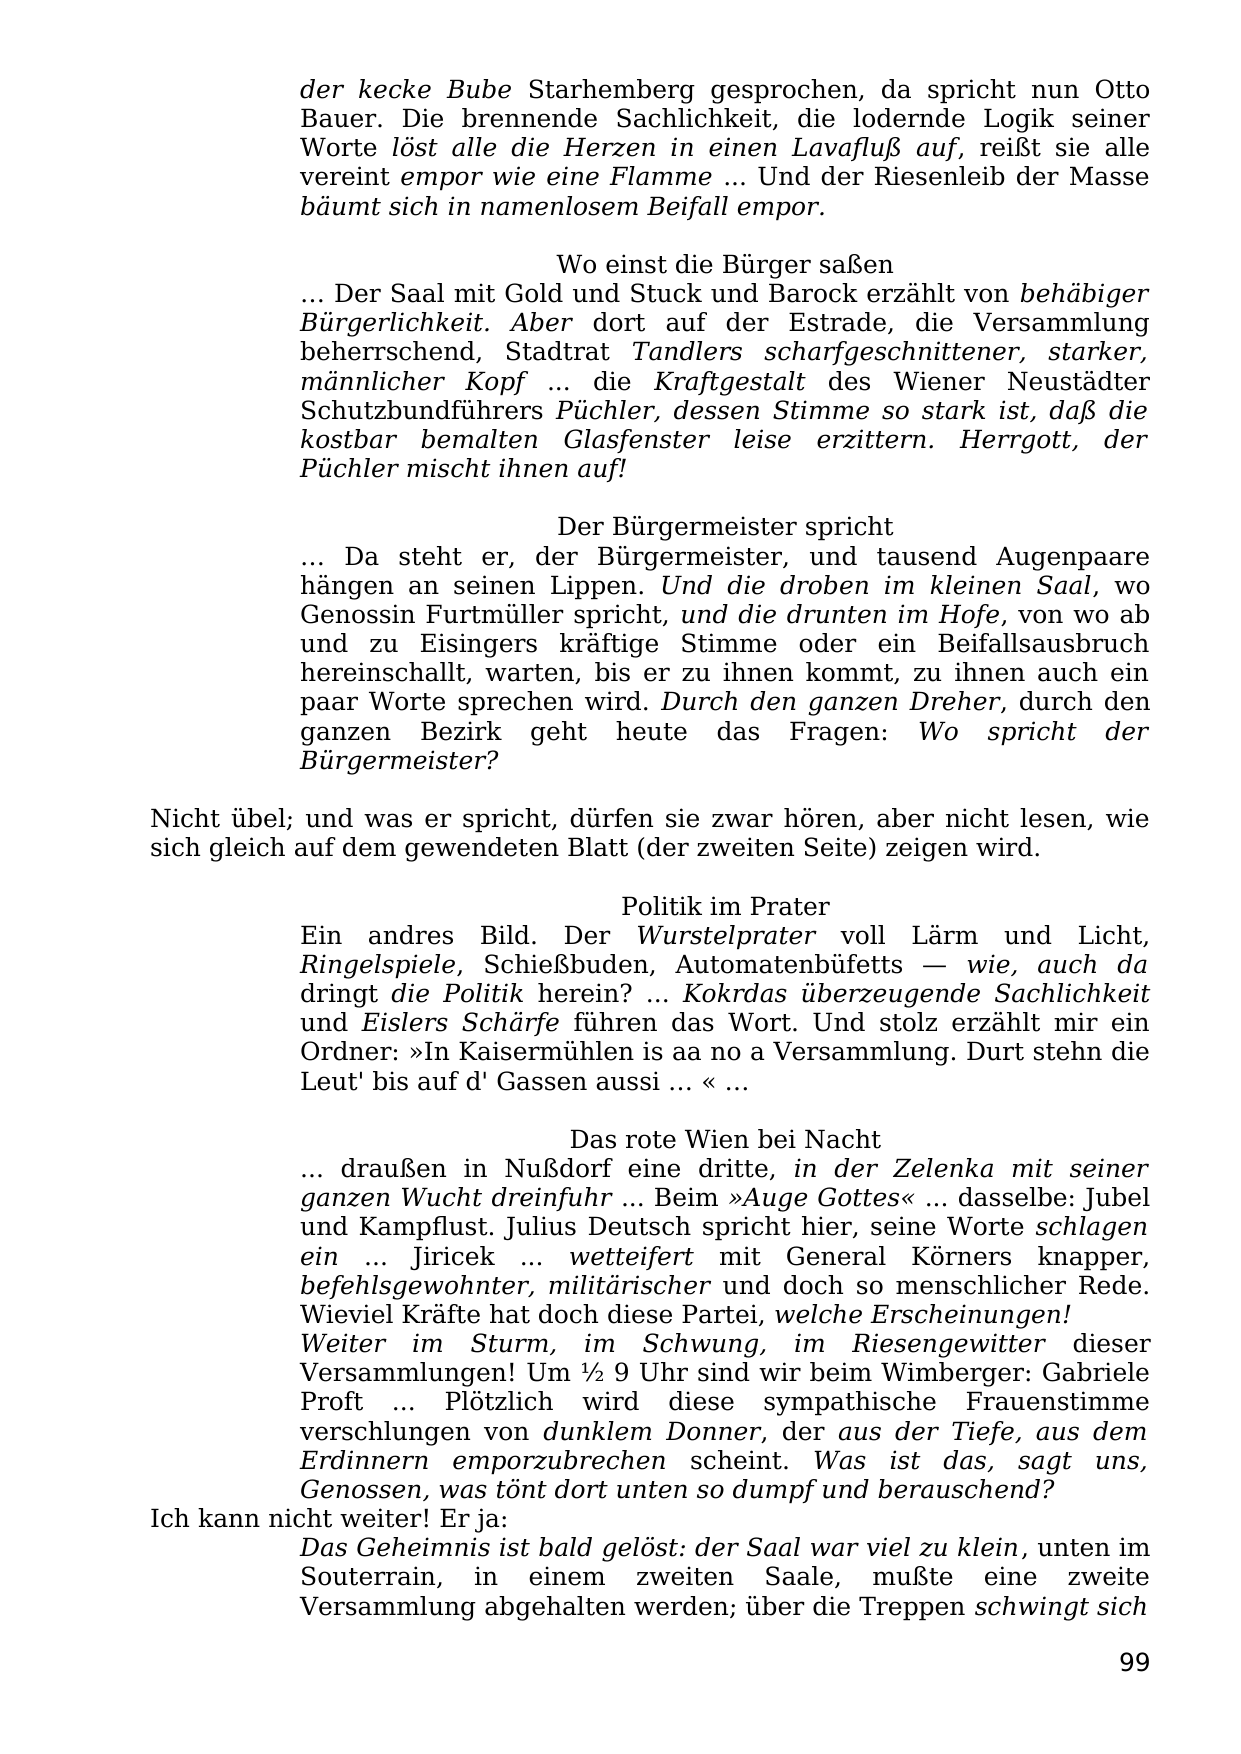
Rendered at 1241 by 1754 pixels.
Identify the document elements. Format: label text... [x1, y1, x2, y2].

text Der Bürgermeister spricht [300, 512, 1151, 542]
text Nicht übel; und was er spricht, dürfen sie zwar hören, aber nicht lesen, wie sich gleich auf dem gewendeten Blatt (der zweiten Seite) zeigen wird. [150, 804, 1151, 862]
text Weiter im Sturm, im Schwung, im Riesengewitter dieser Versammlungen! Um ½ 9 Uhr sind wir beim Wimberger: Gabriele Proft ... Plötzlich wird diese sympathische Frauenstimme verschlungen von dunklem Donner, der aus der Tiefe, aus dem Erdinnern emporzubrechen scheint. Was ist das, sagt uns, Genossen, was tönt dort unten so dumpf und berauschend? [300, 1329, 1151, 1504]
text … Der Saal mit Gold und Stuck und Barock erzählt von behäbiger Bürgerlichkeit. Aber dort auf der Estrade, die Versammlung beherrschend, Stadtrat Tandlers scharfgeschnittener, starker, männlicher Kopf ... die Kraftgestalt des Wiener Neustädter Schutzbundführers Püchler, dessen Stimme so stark ist, daß die kostbar bemalten Glasfenster leise erzittern. Herrgott, der Püchler mischt ihnen auf! [300, 279, 1151, 483]
text Das rote Wien bei Nacht [300, 1125, 1151, 1154]
text Das Geheimnis ist bald gelöst: der Saal war viel zu klein, unten im Souterrain, in einem zweiten Saale, mußte eine zweite Versammlung abgehalten werden; über die Treppen schwingt sich [300, 1533, 1151, 1621]
text ... draußen in Nußdorf eine dritte, in der Zelenka mit seiner ganzen Wucht dreinfuhr ... Beim »Auge Gottes« ... dasselbe: Jubel und Kampflust. Julius Deutsch spricht hier, seine Worte schlagen ein ... Jiricek ... wetteifert mit General Körners knapper, befehlsgewohnter, militärischer und doch so menschlicher Rede. Wieviel Kräfte hat doch diese Partei, welche Erscheinungen! [300, 1154, 1151, 1329]
text der kecke Bube Starhemberg gesprochen, da spricht nun Otto Bauer. Die brennende Sachlichkeit, die lodernde Logik seiner Worte löst alle die Herzen in einen Lavafluß auf, reißt sie alle vereint empor wie eine Flamme ... Und der Riesenleib der Masse bäumt sich in namenlosem Beifall empor. [300, 75, 1151, 221]
text Ein andres Bild. Der Wurstelprater voll Lärm und Licht, Ringelspiele, Schießbuden, Automatenbüfetts — wie, auch da dringt die Politik herein? ... Kokrdas überzeugende Sachlichkeit und Eislers Schärfe führen das Wort. Und stolz erzählt mir ein Ordner: »In Kaisermühlen is aa no a Versammlung. Durt stehn die Leut' bis auf d' Gassen aussi … « … [300, 921, 1151, 1096]
text Ich kann nicht weiter! Er ja: [150, 1504, 1151, 1533]
text Wo einst die Bürger saßen [300, 250, 1151, 279]
text … Da steht er, der Bürgermeister, und tausend Augenpaare hängen an seinen Lippen. Und die droben im kleinen Saal, wo Genossin Furtmüller spricht, und die drunten im Hofe, von wo ab und zu Eisingers kräftige Stimme oder ein Beifallsausbruch hereinschallt, warten, bis er zu ihnen kommt, zu ihnen auch ein paar Worte sprechen wird. Durch den ganzen Dreher, durch den ganzen Bezirk geht heute das Fragen: Wo spricht der Bürgermeister? [300, 542, 1151, 775]
text Politik im Prater [300, 892, 1151, 921]
